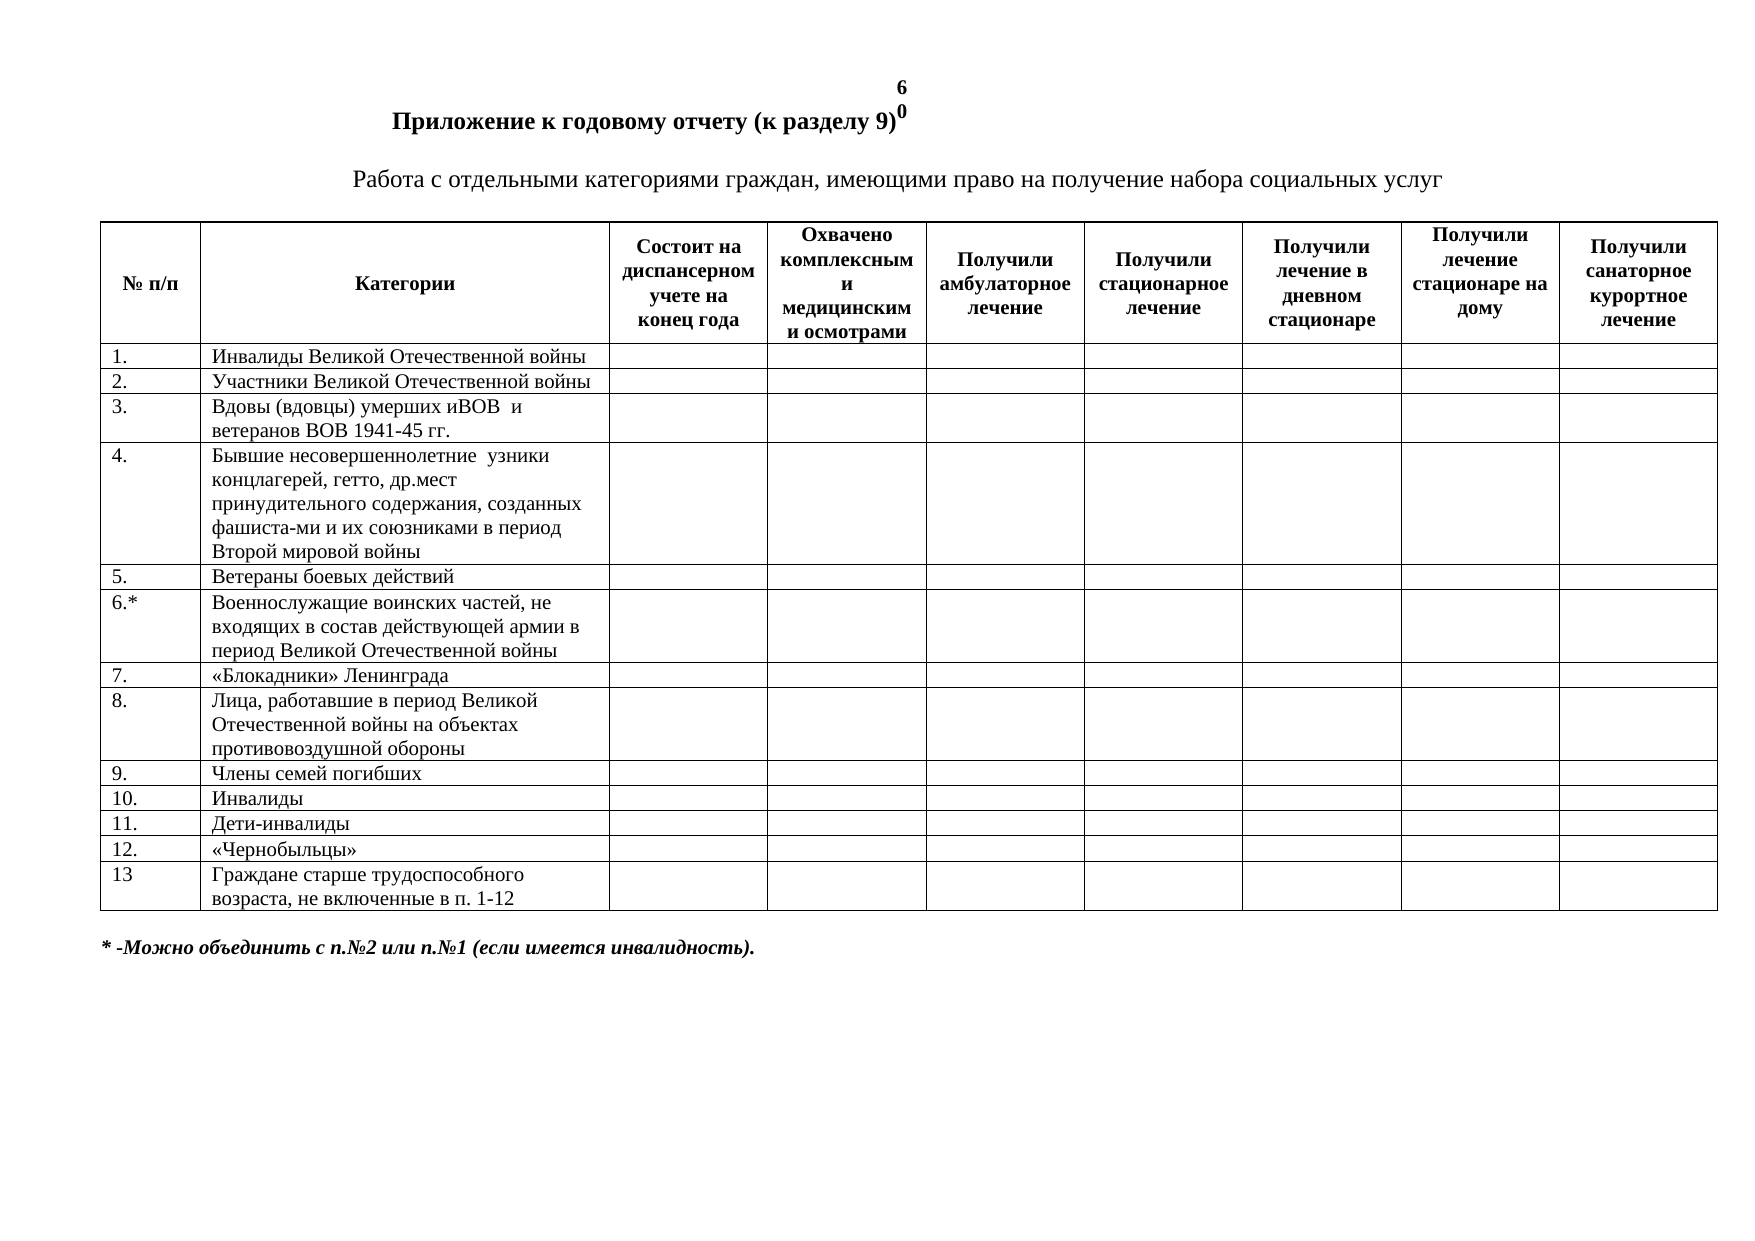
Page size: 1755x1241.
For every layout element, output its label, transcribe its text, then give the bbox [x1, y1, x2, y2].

table_cell [927, 565, 1084, 588]
table_cell [1560, 344, 1717, 368]
table_cell «Блокадники» Ленинграда [201, 663, 609, 687]
table_cell [1560, 811, 1717, 835]
table_cell Граждане старше трудоспособного возраста, не включенные в п. 1-12 [201, 862, 609, 910]
table_cell [927, 369, 1084, 393]
table_cell [927, 836, 1084, 861]
table_cell [610, 565, 767, 588]
table_cell [610, 590, 767, 662]
table_cell Ветераны боевых действий [201, 565, 609, 588]
table_cell [610, 862, 767, 910]
table_cell [768, 663, 926, 687]
table_cell [610, 443, 767, 563]
table_cell [1560, 663, 1717, 687]
table_cell Инвалиды [201, 786, 609, 810]
table_header № п/п [101, 223, 200, 343]
table_header Получили лечение в дневном стационаре [1243, 223, 1401, 343]
table_cell Участники Великой Отечественной войны [201, 369, 609, 393]
table_cell [768, 394, 926, 442]
table_cell [927, 344, 1084, 368]
table_cell Инвалиды Великой Отечественной войны [201, 344, 609, 368]
table_cell [610, 394, 767, 442]
table_cell [1560, 394, 1717, 442]
table_cell [768, 344, 926, 368]
table_cell [1085, 862, 1242, 910]
table_cell [1243, 688, 1401, 760]
table_cell [1402, 761, 1559, 785]
table_cell [1402, 369, 1559, 393]
table_cell [1085, 786, 1242, 810]
table_cell [927, 862, 1084, 910]
table_cell [1402, 786, 1559, 810]
table_cell [1560, 369, 1717, 393]
table_cell 8. [101, 688, 200, 760]
table_cell [927, 394, 1084, 442]
table_cell [1402, 565, 1559, 588]
table_cell [1402, 836, 1559, 861]
table_cell [1560, 862, 1717, 910]
table_cell 4. [101, 443, 200, 563]
table_cell [768, 369, 926, 393]
table_header Состоит на диспансерном учете на конец года [610, 223, 767, 343]
table_cell 1. [101, 344, 200, 368]
table_cell 13 [101, 862, 200, 910]
table_header Охвачено комплексными медицинскими осмотрами [768, 223, 926, 343]
table_cell [1402, 443, 1559, 563]
table_cell [1085, 565, 1242, 588]
table_cell [927, 688, 1084, 760]
table_cell 6.* [101, 590, 200, 662]
table_cell [1560, 443, 1717, 563]
text * -Можно объединить с п.№2 или п.№1 (если имеется инвалидность). [100, 935, 1695, 959]
table_cell [927, 590, 1084, 662]
table_cell [1085, 443, 1242, 563]
table_header Получили амбулаторное лечение [927, 223, 1084, 343]
table_cell 10. [101, 786, 200, 810]
table_cell [1402, 811, 1559, 835]
table_cell [1402, 344, 1559, 368]
table_cell Дети-инвалиды [201, 811, 609, 835]
table_cell 7. [101, 663, 200, 687]
table_cell [1243, 565, 1401, 588]
table_cell [768, 443, 926, 563]
table_cell [1085, 836, 1242, 861]
table_cell [1085, 369, 1242, 393]
table_cell [610, 761, 767, 785]
table_cell [768, 836, 926, 861]
table_cell [1243, 811, 1401, 835]
table_cell [610, 663, 767, 687]
table_cell [927, 811, 1084, 835]
table_cell [1243, 663, 1401, 687]
table_cell [768, 761, 926, 785]
table_cell [1243, 761, 1401, 785]
table_cell «Чернобыльцы» [201, 836, 609, 861]
table_cell [1243, 590, 1401, 662]
table_cell [768, 862, 926, 910]
table_cell 2. [101, 369, 200, 393]
table_cell Бывшие несовершеннолетние узники концлагерей, гетто, др.мест принудительного содержания, созданных фашиста-ми и их союзниками в период Второй мировой войны [201, 443, 609, 563]
table_cell [1243, 344, 1401, 368]
table_cell [610, 369, 767, 393]
table_header Категории [201, 223, 609, 343]
table_cell [1560, 836, 1717, 861]
table_cell [1243, 836, 1401, 861]
table_cell [1560, 786, 1717, 810]
table_cell [768, 786, 926, 810]
table_cell [768, 688, 926, 760]
table_cell [927, 663, 1084, 687]
table_cell [768, 565, 926, 588]
table_cell [1243, 862, 1401, 910]
table_cell [1560, 688, 1717, 760]
table_cell [1560, 761, 1717, 785]
table_cell [1085, 394, 1242, 442]
table_cell Вдовы (вдовцы) умерших иВОВ и ветеранов ВОВ 1941-45 гг. [201, 394, 609, 442]
table_cell [610, 786, 767, 810]
table_cell [1402, 663, 1559, 687]
table_cell [1243, 369, 1401, 393]
table_cell [1085, 688, 1242, 760]
table_cell [1085, 344, 1242, 368]
table_cell 5. [101, 565, 200, 588]
table_cell [1243, 394, 1401, 442]
table_cell 12. [101, 836, 200, 861]
table_cell [1085, 811, 1242, 835]
table_cell [610, 811, 767, 835]
table_header Получили санаторное курортное лечение [1560, 223, 1717, 343]
table_cell 3. [101, 394, 200, 442]
table_cell [768, 590, 926, 662]
table_cell 11. [101, 811, 200, 835]
table_cell [927, 761, 1084, 785]
table_cell [610, 688, 767, 760]
text Работа с отдельными категориями граждан, имеющими право на получение набора социальных услуг [100, 164, 1695, 193]
table_cell [1402, 688, 1559, 760]
table_header Получили стационарное лечение [1085, 223, 1242, 343]
table_cell Лица, работавшие в период Великой Отечественной войны на объектах противовоздушной обороны [201, 688, 609, 760]
table_cell Военнослужащие воинских частей, не входящих в состав действующей армии в период Великой Отечественной войны [201, 590, 609, 662]
table_cell [610, 344, 767, 368]
table_cell [1560, 565, 1717, 588]
table_cell [927, 786, 1084, 810]
table_cell [1085, 663, 1242, 687]
table_cell [1402, 862, 1559, 910]
table_cell [1402, 394, 1559, 442]
text Приложение к годовому отчету (к разделу 9) [100, 106, 1695, 135]
table_cell 9. [101, 761, 200, 785]
table_cell [1085, 761, 1242, 785]
table_cell [927, 443, 1084, 563]
table_cell [610, 836, 767, 861]
table_cell [1560, 590, 1717, 662]
table_cell [1243, 443, 1401, 563]
table_cell [1402, 590, 1559, 662]
table_cell [1243, 786, 1401, 810]
table_cell [768, 811, 926, 835]
table_header Получили лечение стационаре на дому [1402, 223, 1559, 343]
table_cell [1085, 590, 1242, 662]
table_cell Члены семей погибших [201, 761, 609, 785]
